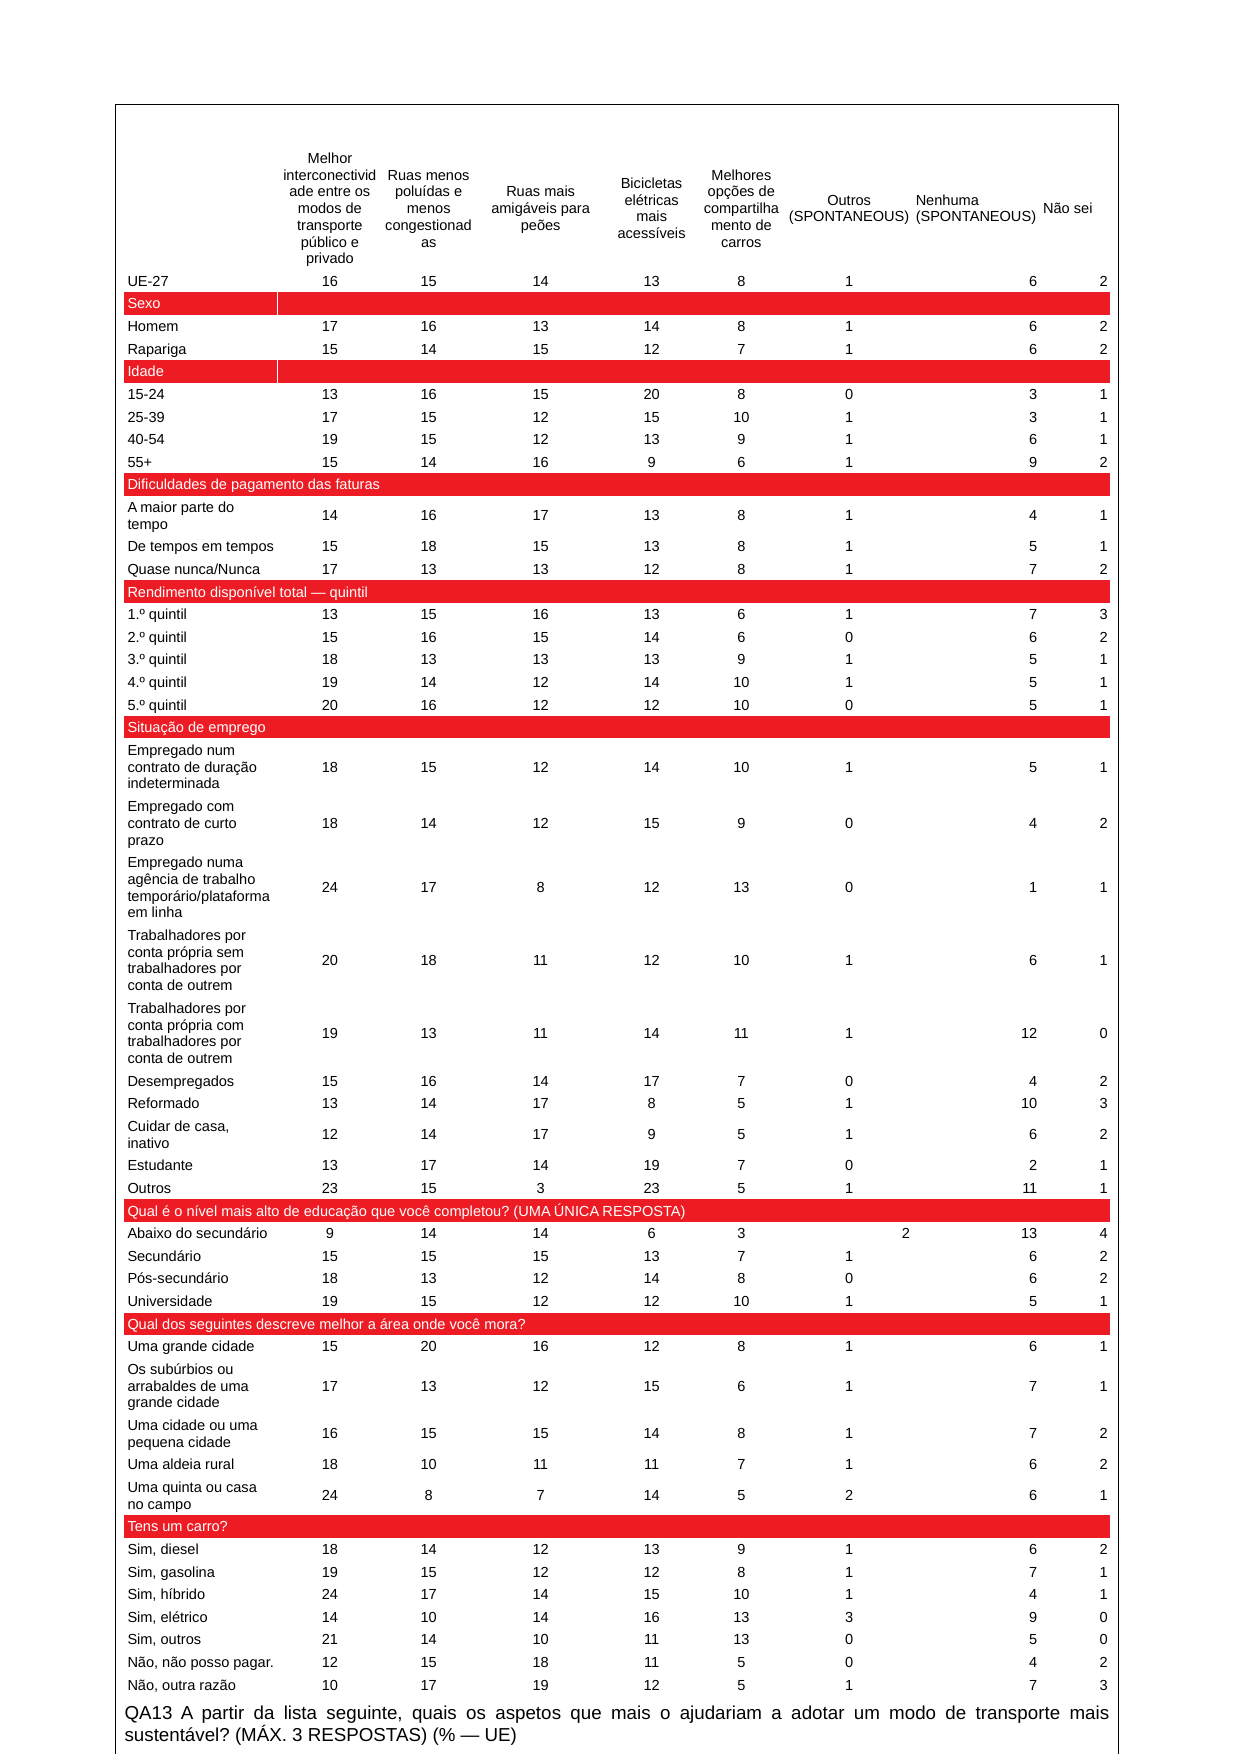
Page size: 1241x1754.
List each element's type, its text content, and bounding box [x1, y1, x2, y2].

table_cell 1 [785, 603, 913, 626]
table_cell 17 [382, 1673, 475, 1696]
table_cell 7 [475, 1476, 606, 1515]
table_cell 15 [382, 428, 475, 451]
table_cell 2 [1040, 795, 1110, 851]
table_cell 1 [1040, 1335, 1110, 1358]
table_cell 1 [1040, 648, 1110, 671]
table_cell 9 [697, 428, 785, 451]
table_cell Trabalhadores por conta própria sem trabalhadores por conta de outrem [124, 924, 277, 997]
table_cell [475, 292, 606, 315]
table_cell 7 [913, 1560, 1040, 1583]
table_cell 15 [278, 1070, 382, 1092]
table_cell 12 [475, 671, 606, 693]
table_cell 19 [278, 997, 382, 1069]
table_cell 3.º quintil [124, 648, 277, 671]
table_cell 14 [606, 739, 697, 795]
table_cell 1 [785, 270, 913, 292]
table_cell 10 [382, 1606, 475, 1628]
table_cell Quase nunca/Nunca [124, 558, 277, 580]
table_cell [697, 1515, 785, 1538]
table_cell 13 [697, 1628, 785, 1651]
table_cell 1 [785, 1538, 913, 1560]
table_cell 1 [785, 451, 913, 473]
table_cell 17 [278, 315, 382, 337]
table_cell [697, 473, 785, 496]
table_cell UE-27 [124, 270, 277, 292]
table_cell 10 [697, 739, 785, 795]
table_cell [697, 360, 785, 383]
table_cell 1 [785, 558, 913, 580]
table_cell 8 [697, 315, 785, 337]
table_cell 15 [475, 1414, 606, 1453]
table_cell 13 [382, 558, 475, 580]
table_cell 1 [1040, 1476, 1110, 1515]
table_cell 6 [697, 1358, 785, 1414]
table_cell 6 [913, 270, 1040, 292]
table_cell Qual é o nível mais alto de educação que você completou? (UMA ÚNICA RESPOSTA) [124, 1199, 697, 1222]
table_header Bicicletas elétricas mais acessíveis [606, 146, 697, 270]
table_cell 10 [475, 1628, 606, 1651]
table_cell 12 [606, 924, 697, 997]
table_cell 10 [913, 1092, 1040, 1115]
table_cell 12 [913, 997, 1040, 1069]
table_cell [475, 473, 606, 496]
table_cell 10 [382, 1453, 475, 1476]
table_cell [913, 473, 1040, 496]
table_cell 17 [382, 851, 475, 924]
table_cell 8 [697, 270, 785, 292]
table_cell 5 [697, 1115, 785, 1154]
table_cell Universidade [124, 1290, 277, 1312]
table_cell 6 [606, 1222, 697, 1244]
table_cell 1 [1040, 1290, 1110, 1312]
table_cell 18 [278, 1538, 382, 1560]
table_header Outros (SPONTANEOUS) [785, 146, 913, 270]
text QA13 A partir da lista seguinte, quais os aspetos que mais o ajudariam a adotar um modo de transporte mais sustentável? (MÁX. 3 RESPOSTAS) (% — UE) [124, 1702, 1109, 1745]
table_cell [785, 580, 913, 603]
table_cell 14 [475, 270, 606, 292]
table_cell 2 [1040, 1070, 1110, 1092]
table_cell 5 [913, 1290, 1040, 1312]
table_cell 16 [475, 603, 606, 626]
table_cell Uma cidade ou uma pequena cidade [124, 1414, 277, 1453]
table_cell 12 [475, 795, 606, 851]
table_cell 2 [1040, 558, 1110, 580]
table_cell 15 [278, 535, 382, 558]
table_cell 15 [278, 1335, 382, 1358]
table_cell Uma aldeia rural [124, 1453, 277, 1476]
table_cell 12 [606, 693, 697, 716]
table_cell 13 [697, 1606, 785, 1628]
table_cell 16 [382, 496, 475, 535]
table_cell 1 [785, 1673, 913, 1696]
table_cell 6 [913, 924, 1040, 997]
table_cell Uma quinta ou casa no campo [124, 1476, 277, 1515]
table_cell Secundário [124, 1245, 277, 1267]
table_cell 16 [606, 1606, 697, 1628]
table_cell [697, 580, 785, 603]
table_cell 5 [913, 1628, 1040, 1651]
table_cell [913, 360, 1040, 383]
table_cell [913, 716, 1040, 738]
table_cell 7 [697, 1154, 785, 1177]
table_cell 12 [278, 1651, 382, 1673]
table_cell 2 [1040, 1538, 1110, 1560]
table_cell 12 [606, 1673, 697, 1696]
table_cell 15 [475, 1245, 606, 1267]
table_cell 16 [475, 1335, 606, 1358]
table_cell 11 [606, 1651, 697, 1673]
table_cell 1 [785, 1453, 913, 1476]
table_cell [1040, 360, 1110, 383]
table_cell 15 [382, 1245, 475, 1267]
table_cell 14 [382, 1222, 475, 1244]
table_cell Sexo [124, 292, 277, 315]
table_header Melhor interconectividade entre os modos de transporte público e privado [278, 146, 382, 270]
table_cell 13 [606, 603, 697, 626]
table_cell 8 [697, 383, 785, 405]
table_cell 0 [785, 1070, 913, 1092]
table_cell 14 [278, 1606, 382, 1628]
table_cell 2 [1040, 451, 1110, 473]
table_cell Sim, híbrido [124, 1583, 277, 1606]
table_cell 6 [913, 315, 1040, 337]
table_header [124, 146, 277, 270]
table_cell [382, 292, 475, 315]
table_cell 0 [785, 795, 913, 851]
table_cell 4 [913, 1070, 1040, 1092]
table_cell 8 [382, 1476, 475, 1515]
table_cell 2 [913, 1154, 1040, 1177]
table_cell 4 [913, 1583, 1040, 1606]
table_cell 14 [382, 795, 475, 851]
table_cell 17 [475, 1092, 606, 1115]
table_cell 15 [382, 1290, 475, 1312]
table_cell 15 [382, 1651, 475, 1673]
table_cell 1.º quintil [124, 603, 277, 626]
table_cell 6 [913, 1453, 1040, 1476]
table_cell De tempos em tempos [124, 535, 277, 558]
table_cell 11 [913, 1177, 1040, 1199]
table_cell [697, 292, 785, 315]
table_cell 3 [785, 1606, 913, 1628]
table_cell [278, 360, 382, 383]
table_cell 20 [278, 924, 382, 997]
table_cell 14 [606, 1414, 697, 1453]
table_cell Sim, diesel [124, 1538, 277, 1560]
table_cell 1 [1040, 1358, 1110, 1414]
table_cell Pós-secundário [124, 1267, 277, 1290]
table_cell 14 [382, 1628, 475, 1651]
table_cell 11 [475, 1453, 606, 1476]
table_cell 12 [475, 1560, 606, 1583]
table_cell 7 [697, 1070, 785, 1092]
table_cell 18 [475, 1651, 606, 1673]
table_cell 15 [606, 795, 697, 851]
table_cell [278, 292, 382, 315]
table_cell [1040, 292, 1110, 315]
table_cell Qual dos seguintes descreve melhor a área onde você mora? [124, 1313, 785, 1335]
table_cell 40-54 [124, 428, 277, 451]
table_cell 13 [606, 648, 697, 671]
table_cell 8 [697, 1267, 785, 1290]
table_cell [1040, 1515, 1110, 1538]
table_cell 17 [382, 1583, 475, 1606]
table_cell Abaixo do secundário [124, 1222, 277, 1244]
table_cell 5 [697, 1651, 785, 1673]
table_cell 16 [382, 1070, 475, 1092]
table_cell 8 [475, 851, 606, 924]
table_cell 15 [278, 338, 382, 360]
table_cell 0 [785, 1154, 913, 1177]
table_cell 6 [913, 1245, 1040, 1267]
table_cell [913, 292, 1040, 315]
table_cell [1040, 580, 1110, 603]
table_cell Empregado numa agência de trabalho temporário/plataforma em linha [124, 851, 277, 924]
table_cell 8 [697, 1335, 785, 1358]
table_cell 14 [606, 315, 697, 337]
table_cell 7 [697, 338, 785, 360]
table_cell 8 [697, 496, 785, 535]
table_cell 2 [1040, 1115, 1110, 1154]
table_cell [606, 1515, 697, 1538]
table_cell 1 [1040, 671, 1110, 693]
table_cell 13 [475, 648, 606, 671]
table_cell 14 [606, 671, 697, 693]
table_cell 1 [785, 648, 913, 671]
table_cell 12 [475, 1267, 606, 1290]
table_cell 1 [785, 1583, 913, 1606]
table_cell 0 [785, 693, 913, 716]
table_cell Não, outra razão [124, 1673, 277, 1696]
table_cell 14 [475, 1154, 606, 1177]
table_cell 1 [785, 997, 913, 1069]
table_cell 0 [1040, 1606, 1110, 1628]
table_cell 7 [913, 1414, 1040, 1453]
table_cell 1 [785, 1358, 913, 1414]
table_cell 15 [475, 383, 606, 405]
table_cell 7 [913, 603, 1040, 626]
table_cell Tens um carro? [124, 1515, 606, 1538]
table_cell 5 [913, 535, 1040, 558]
table_cell 16 [475, 451, 606, 473]
table_cell 17 [382, 1154, 475, 1177]
table_cell 9 [278, 1222, 382, 1244]
table_cell Homem [124, 315, 277, 337]
table_cell 15 [278, 1245, 382, 1267]
table_cell 10 [278, 1673, 382, 1696]
table_cell 20 [278, 693, 382, 716]
table_cell 3 [1040, 603, 1110, 626]
table_cell 1 [1040, 924, 1110, 997]
table_cell 14 [475, 1070, 606, 1092]
table_cell 14 [606, 1476, 697, 1515]
table_cell 0 [785, 1628, 913, 1651]
table_cell A maior parte do tempo [124, 496, 277, 535]
table_cell 10 [697, 924, 785, 997]
table_cell 6 [913, 1267, 1040, 1290]
table_cell 1 [1040, 1154, 1110, 1177]
table_cell 1 [785, 671, 913, 693]
table_cell 20 [606, 383, 697, 405]
table_cell 2 [1040, 626, 1110, 648]
table_cell Idade [124, 360, 277, 383]
table_cell 9 [697, 648, 785, 671]
table_cell 0 [785, 383, 913, 405]
table_cell 17 [475, 496, 606, 535]
table_cell 15 [475, 535, 606, 558]
table_cell 13 [475, 558, 606, 580]
table_cell 11 [697, 997, 785, 1069]
table_cell 16 [278, 270, 382, 292]
table_cell 6 [697, 451, 785, 473]
table_cell 0 [1040, 997, 1110, 1069]
table_cell 10 [697, 405, 785, 428]
table_cell 5 [697, 1177, 785, 1199]
table_cell 8 [697, 1414, 785, 1453]
table_cell 18 [278, 1267, 382, 1290]
table_cell 17 [475, 1115, 606, 1154]
table_cell 13 [606, 270, 697, 292]
table_cell 1 [1040, 535, 1110, 558]
table_cell 3 [697, 1222, 785, 1244]
table_cell 2 [785, 1222, 913, 1244]
table_cell 13 [382, 1267, 475, 1290]
table_cell Empregado com contrato de curto prazo [124, 795, 277, 851]
table_cell 12 [606, 1290, 697, 1312]
table_cell Sim, elétrico [124, 1606, 277, 1628]
table_cell 9 [697, 1538, 785, 1560]
table_cell 14 [606, 997, 697, 1069]
table_cell 24 [278, 1476, 382, 1515]
table_cell 16 [382, 315, 475, 337]
table_cell 2 [1040, 1453, 1110, 1476]
table_cell 18 [382, 924, 475, 997]
table_cell 8 [697, 535, 785, 558]
table_cell [785, 360, 913, 383]
table_cell 12 [606, 851, 697, 924]
table_cell 55+ [124, 451, 277, 473]
table_cell 17 [278, 1358, 382, 1414]
table_cell 15-24 [124, 383, 277, 405]
table_cell 15 [382, 1560, 475, 1583]
table_cell [382, 360, 475, 383]
table_cell 4 [913, 795, 1040, 851]
table_cell [913, 580, 1040, 603]
table_cell 6 [913, 1115, 1040, 1154]
table_cell 7 [697, 1453, 785, 1476]
table_cell 0 [785, 626, 913, 648]
table_cell 12 [606, 338, 697, 360]
table_header Nenhuma (SPONTANEOUS) [913, 146, 1040, 270]
table_cell 5.º quintil [124, 693, 277, 716]
table_cell 17 [278, 405, 382, 428]
table_cell 14 [606, 626, 697, 648]
table_cell 7 [913, 1673, 1040, 1696]
table_cell 0 [785, 851, 913, 924]
table_cell 3 [475, 1177, 606, 1199]
table_cell 13 [278, 383, 382, 405]
table_cell 25-39 [124, 405, 277, 428]
table_cell [475, 360, 606, 383]
table_cell 13 [475, 315, 606, 337]
table_cell 8 [697, 558, 785, 580]
table_cell 16 [382, 626, 475, 648]
table_cell 12 [278, 1115, 382, 1154]
table_cell 1 [1040, 1560, 1110, 1583]
table_cell 12 [475, 405, 606, 428]
table_cell Sim, outros [124, 1628, 277, 1651]
table_cell Uma grande cidade [124, 1335, 277, 1358]
table_cell 1 [785, 1290, 913, 1312]
table_cell 14 [475, 1606, 606, 1628]
table_cell 18 [278, 1453, 382, 1476]
table_cell 8 [697, 1560, 785, 1583]
table_cell 14 [382, 338, 475, 360]
table_cell 14 [606, 1267, 697, 1290]
table_cell Sim, gasolina [124, 1560, 277, 1583]
table_cell [697, 1199, 785, 1222]
table_cell 13 [606, 496, 697, 535]
table_cell 6 [913, 1476, 1040, 1515]
table_cell [606, 292, 697, 315]
table_cell Não, não posso pagar. [124, 1651, 277, 1673]
table_cell Estudante [124, 1154, 277, 1177]
table_cell Situação de emprego [124, 716, 475, 738]
table_cell 5 [697, 1673, 785, 1696]
table_cell 12 [475, 739, 606, 795]
table_cell [1040, 473, 1110, 496]
table_cell 6 [913, 338, 1040, 360]
table_cell 9 [913, 451, 1040, 473]
table_cell [606, 473, 697, 496]
table_cell 3 [1040, 1673, 1110, 1696]
table_cell 5 [697, 1476, 785, 1515]
table_cell 7 [697, 1245, 785, 1267]
table_cell 2 [785, 1476, 913, 1515]
table_cell 1 [785, 924, 913, 997]
table_cell 14 [475, 1222, 606, 1244]
table_cell 1 [1040, 739, 1110, 795]
table_cell 5 [913, 739, 1040, 795]
table_cell 1 [785, 496, 913, 535]
table_cell 17 [278, 558, 382, 580]
table_cell 4.º quintil [124, 671, 277, 693]
table_cell 13 [606, 428, 697, 451]
table_cell [1040, 1313, 1110, 1335]
table_cell 0 [785, 1651, 913, 1673]
table_cell Dificuldades de pagamento das faturas [124, 473, 475, 496]
table_cell 15 [475, 626, 606, 648]
table_cell 1 [785, 1245, 913, 1267]
table_cell 6 [697, 626, 785, 648]
table_cell 1 [1040, 1583, 1110, 1606]
table_cell Reformado [124, 1092, 277, 1115]
table_cell 3 [913, 405, 1040, 428]
table_cell 8 [606, 1092, 697, 1115]
table_cell [785, 292, 913, 315]
table_cell 1 [785, 1414, 913, 1453]
table_cell 18 [278, 648, 382, 671]
table_cell [606, 360, 697, 383]
table_cell Desempregados [124, 1070, 277, 1092]
table_cell 7 [913, 558, 1040, 580]
table_cell 13 [278, 1154, 382, 1177]
table_cell [1040, 1199, 1110, 1222]
table_cell 15 [606, 1583, 697, 1606]
table_cell 5 [913, 693, 1040, 716]
table_cell 19 [278, 428, 382, 451]
table_cell [606, 716, 697, 738]
table_cell Rapariga [124, 338, 277, 360]
table_cell 3 [913, 383, 1040, 405]
table_cell 10 [697, 1583, 785, 1606]
table_cell 15 [382, 739, 475, 795]
table_cell 2 [1040, 270, 1110, 292]
table_cell 21 [278, 1628, 382, 1651]
table_cell 18 [382, 535, 475, 558]
table_cell 6 [913, 428, 1040, 451]
table_header Ruas menos poluídas e menos congestionadas [382, 146, 475, 270]
table_cell 1 [785, 1115, 913, 1154]
table_cell 1 [785, 428, 913, 451]
table_header Não sei [1040, 146, 1110, 270]
table_cell 15 [475, 338, 606, 360]
table_cell Rendimento disponível total — quintil [124, 580, 697, 603]
table_cell 1 [1040, 405, 1110, 428]
table_cell 1 [785, 535, 913, 558]
table_cell 12 [475, 1538, 606, 1560]
table_cell 23 [278, 1177, 382, 1199]
table_cell 15 [382, 405, 475, 428]
table_cell 14 [475, 1583, 606, 1606]
table_cell 0 [785, 1267, 913, 1290]
table_header Melhores opções de compartilhamento de carros [697, 146, 785, 270]
table_cell 4 [913, 1651, 1040, 1673]
table_cell 6 [913, 626, 1040, 648]
table_cell 15 [606, 1358, 697, 1414]
table_cell 19 [606, 1154, 697, 1177]
table_cell 10 [697, 693, 785, 716]
table_cell 12 [606, 558, 697, 580]
table_cell 1 [1040, 693, 1110, 716]
table_cell Outros [124, 1177, 277, 1199]
table_cell 13 [606, 535, 697, 558]
table_cell 16 [382, 383, 475, 405]
table_cell 13 [606, 1538, 697, 1560]
table_cell [1040, 716, 1110, 738]
table_cell 23 [606, 1177, 697, 1199]
table_cell 1 [785, 739, 913, 795]
table_cell [785, 1515, 913, 1538]
table_cell 2 [1040, 338, 1110, 360]
table_cell 11 [606, 1453, 697, 1476]
table_cell 13 [382, 997, 475, 1069]
table_cell 1 [785, 1177, 913, 1199]
table_cell 14 [382, 1092, 475, 1115]
table_cell 11 [475, 924, 606, 997]
table_cell 14 [382, 1538, 475, 1560]
table_cell 4 [913, 496, 1040, 535]
table_cell 4 [1040, 1222, 1110, 1244]
table_cell 14 [382, 671, 475, 693]
table_cell 2 [1040, 1267, 1110, 1290]
table_cell 24 [278, 1583, 382, 1606]
table_cell 10 [697, 1290, 785, 1312]
table_cell 19 [475, 1673, 606, 1696]
table_cell 18 [278, 795, 382, 851]
table_cell 15 [382, 270, 475, 292]
table_cell 13 [382, 1358, 475, 1414]
table_cell 5 [697, 1092, 785, 1115]
table_cell 1 [785, 1092, 913, 1115]
table_cell 1 [1040, 383, 1110, 405]
table_cell 11 [606, 1628, 697, 1651]
table_cell 1 [913, 851, 1040, 924]
table_cell 20 [382, 1335, 475, 1358]
table_cell 15 [606, 405, 697, 428]
table_cell 9 [606, 451, 697, 473]
table_cell 1 [785, 1560, 913, 1583]
table_cell [785, 1199, 913, 1222]
table_cell 19 [278, 1290, 382, 1312]
table_cell 13 [697, 851, 785, 924]
table_cell 19 [278, 671, 382, 693]
table_cell 13 [606, 1245, 697, 1267]
table_cell 18 [278, 739, 382, 795]
table_cell 10 [697, 671, 785, 693]
table_cell 9 [606, 1115, 697, 1154]
table_cell [913, 1515, 1040, 1538]
table_cell 6 [697, 603, 785, 626]
table_cell [913, 1313, 1040, 1335]
table_cell 14 [382, 1115, 475, 1154]
table_cell Empregado num contrato de duração indeterminada [124, 739, 277, 795]
table_cell 1 [785, 338, 913, 360]
table_cell Cuidar de casa, inativo [124, 1115, 277, 1154]
table_cell 13 [382, 648, 475, 671]
table_cell 11 [475, 997, 606, 1069]
table_cell [475, 716, 606, 738]
table_cell 1 [785, 405, 913, 428]
table_cell 13 [278, 1092, 382, 1115]
table_cell 15 [382, 1177, 475, 1199]
table_cell 2 [1040, 315, 1110, 337]
table_cell 7 [913, 1358, 1040, 1414]
table_cell 2.º quintil [124, 626, 277, 648]
table_cell 17 [606, 1070, 697, 1092]
table_header Ruas mais amigáveis para peões [475, 146, 606, 270]
table_cell 24 [278, 851, 382, 924]
table_cell [785, 473, 913, 496]
table_cell [785, 1313, 913, 1335]
table_cell 12 [475, 1358, 606, 1414]
table_cell 1 [1040, 1177, 1110, 1199]
table_cell 2 [1040, 1651, 1110, 1673]
table_cell 9 [913, 1606, 1040, 1628]
table_cell 2 [1040, 1414, 1110, 1453]
table_cell 1 [1040, 496, 1110, 535]
table_cell 15 [382, 1414, 475, 1453]
table_cell 2 [1040, 1245, 1110, 1267]
table_cell 16 [278, 1414, 382, 1453]
table_cell 12 [475, 1290, 606, 1312]
table_cell [697, 716, 785, 738]
table_cell 15 [382, 603, 475, 626]
table_cell Os subúrbios ou arrabaldes de uma grande cidade [124, 1358, 277, 1414]
table_cell 1 [785, 1335, 913, 1358]
table_cell 13 [913, 1222, 1040, 1244]
table_cell 12 [475, 693, 606, 716]
table_cell 5 [913, 671, 1040, 693]
table_cell 12 [606, 1335, 697, 1358]
table_cell 13 [278, 603, 382, 626]
table_cell 16 [382, 693, 475, 716]
table_cell 15 [278, 451, 382, 473]
table_cell 1 [1040, 428, 1110, 451]
table_cell 6 [913, 1335, 1040, 1358]
table_cell 1 [785, 315, 913, 337]
table_cell 19 [278, 1560, 382, 1583]
table_cell 12 [606, 1560, 697, 1583]
table_cell 1 [1040, 851, 1110, 924]
table_cell 14 [278, 496, 382, 535]
table_cell 6 [913, 1538, 1040, 1560]
table_cell [785, 716, 913, 738]
table_cell 0 [1040, 1628, 1110, 1651]
table_cell 12 [475, 428, 606, 451]
table_cell 9 [697, 795, 785, 851]
table_cell Trabalhadores por conta própria com trabalhadores por conta de outrem [124, 997, 277, 1069]
table_cell 15 [278, 626, 382, 648]
table_cell 3 [1040, 1092, 1110, 1115]
table_cell [913, 1199, 1040, 1222]
table_cell 5 [913, 648, 1040, 671]
table_cell 14 [382, 451, 475, 473]
